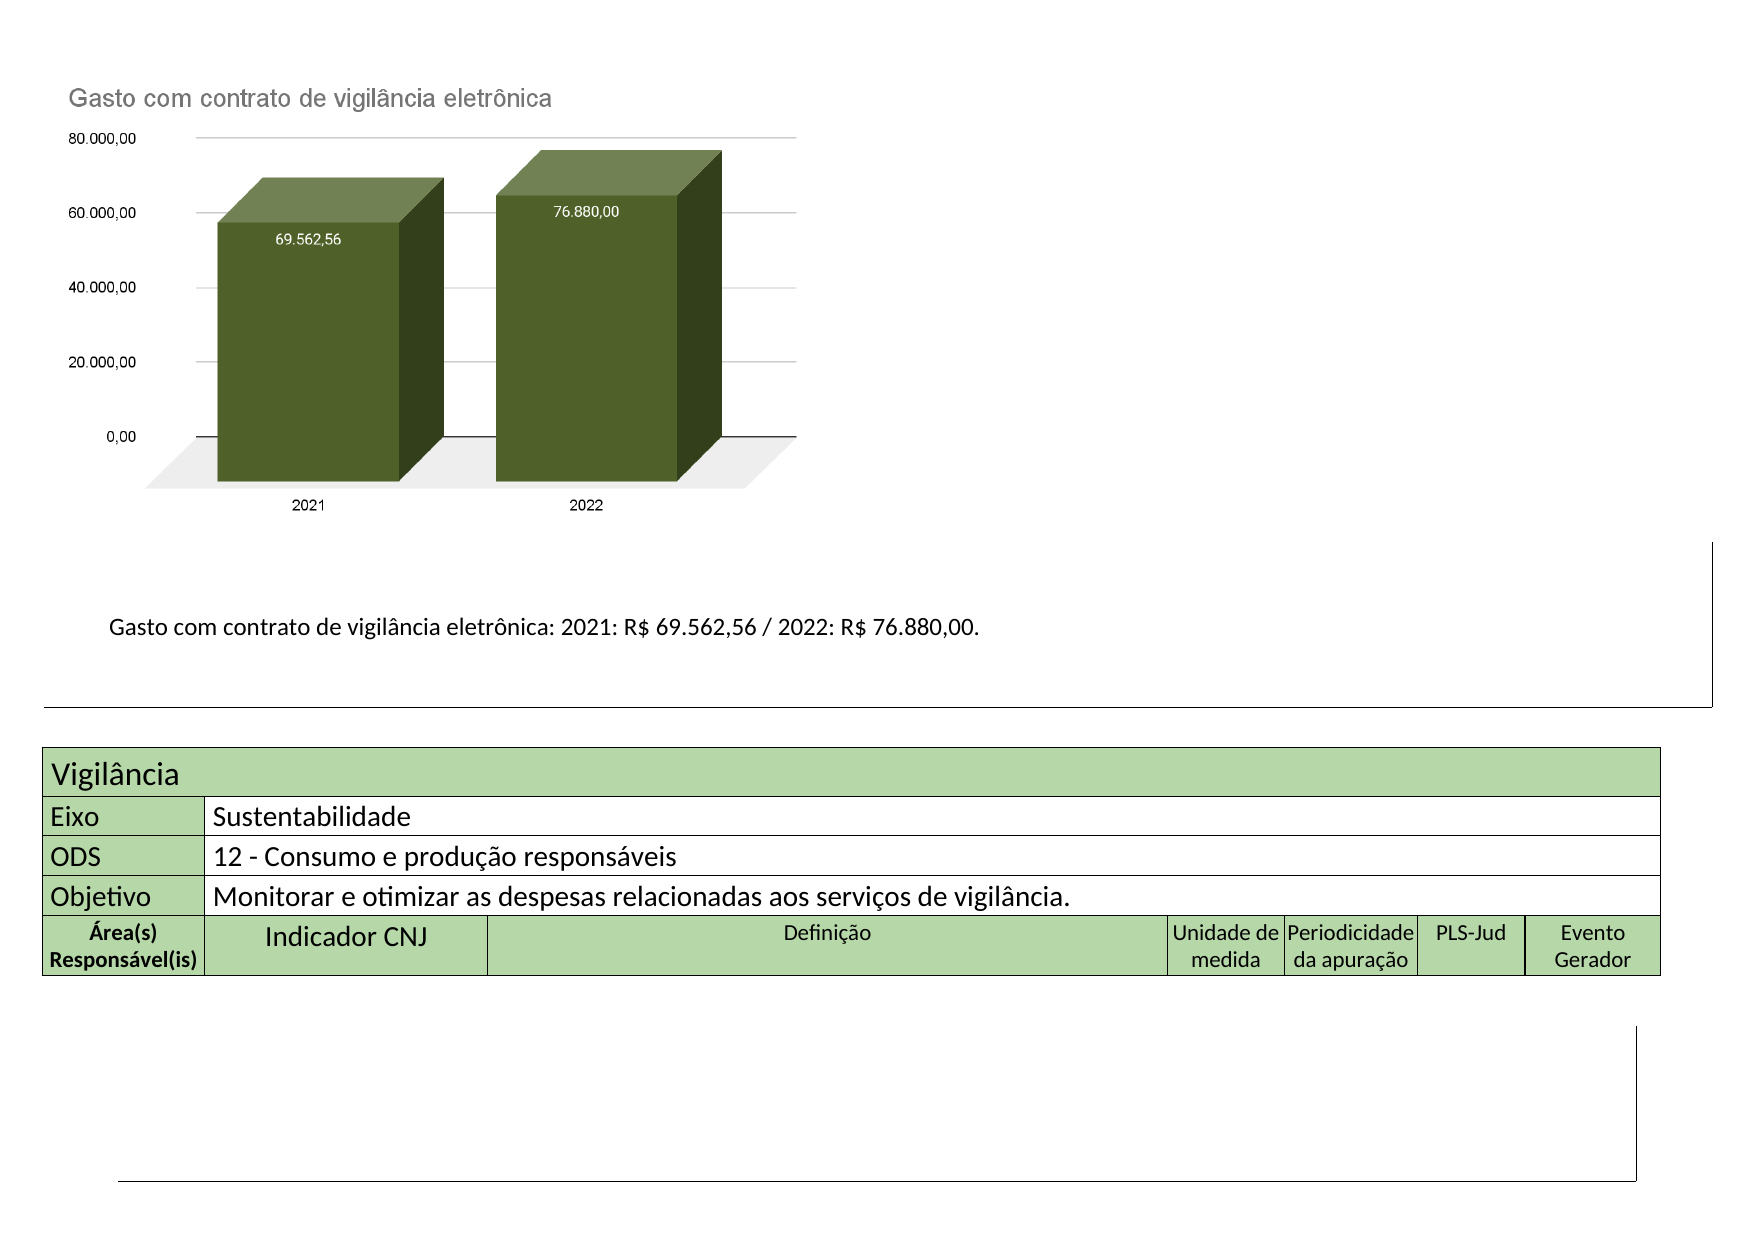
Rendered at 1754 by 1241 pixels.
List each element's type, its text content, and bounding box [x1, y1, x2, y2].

table_cell Monitorar e otimizar as despesas relacionadas aos serviços de vigilância. [205, 876, 1660, 915]
table_cell Sustentabilidade [205, 797, 1660, 835]
table_cell Área(s) Responsável(is) [43, 916, 204, 975]
table_cell Definição [488, 916, 1167, 975]
table_cell Evento Gerador [1526, 916, 1660, 975]
table_header Vigilância [43, 748, 1660, 796]
table_cell Unidade de medida [1168, 916, 1284, 975]
table_cell PLS-Jud [1418, 916, 1524, 975]
table_cell ODS [43, 836, 204, 875]
text Gasto com contrato de vigilância eletrônica: 2021: R$ 69.562,56 / 2022: R$ 76.880,00. [44, 542, 1712, 707]
table_cell Eixo [43, 797, 204, 835]
table_cell Objetivo [43, 876, 204, 915]
table_cell 12 - Consumo e produção responsáveis [205, 836, 1660, 875]
table_cell Periodicidade da apuração [1285, 916, 1417, 975]
table_cell Indicador CNJ [205, 916, 487, 975]
